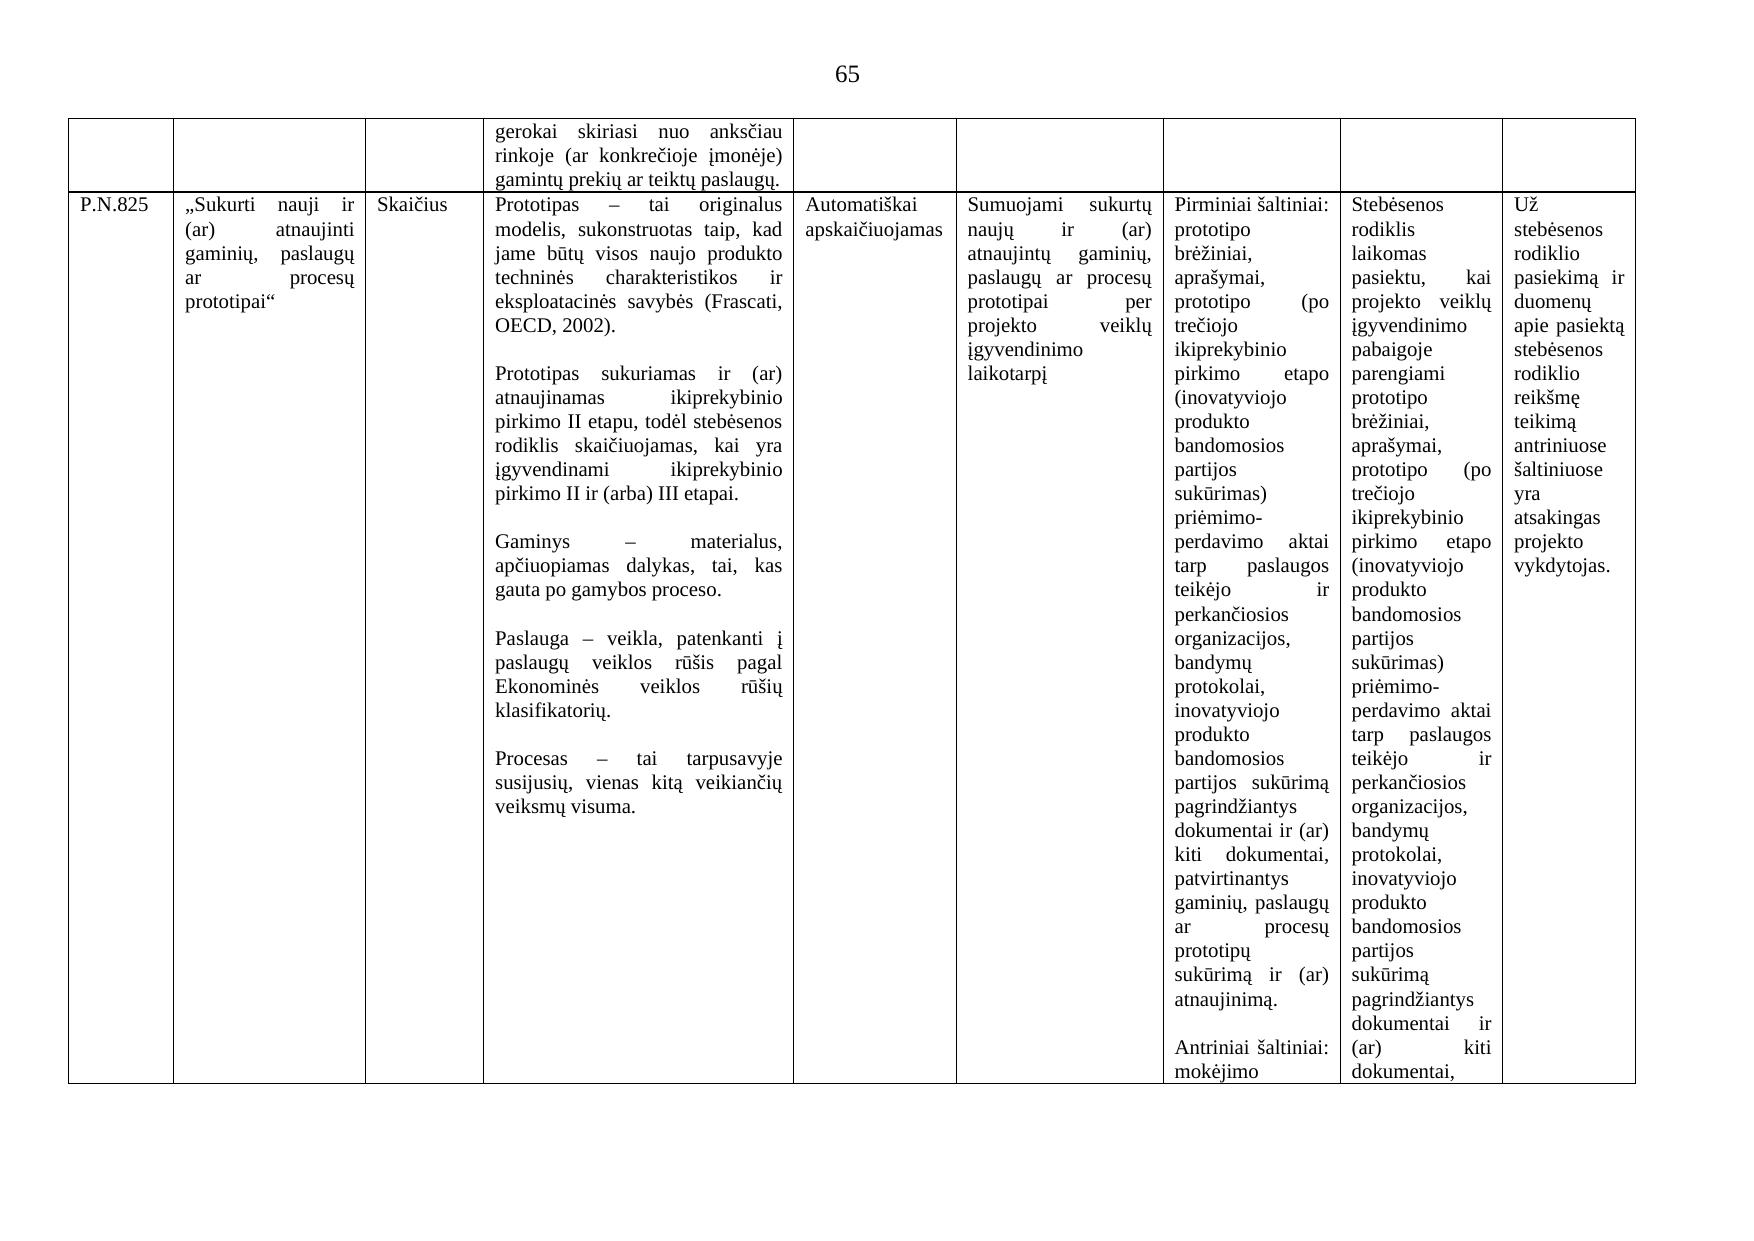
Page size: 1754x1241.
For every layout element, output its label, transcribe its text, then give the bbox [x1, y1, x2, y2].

table_cell P.N.825 [69, 193, 173, 1083]
table_cell [174, 119, 365, 191]
table_cell [69, 119, 173, 191]
table_cell Automatiškai apskaičiuojamas [794, 193, 956, 1083]
table_cell Prototipas – tai originalus modelis, sukonstruotas taip, kad jame būtų visos naujo produkto techninės charakteristikos ir eksploatacinės savybės (Frascati, OECD, 2002). Prototipas sukuriamas ir (ar) atnaujinamas ikiprekybinio pirkimo II etapu, todėl stebėsenos rodiklis skaičiuojamas, kai yra įgyvendinami ikiprekybinio pirkimo II ir (arba) III etapai. Gaminys – materialus, apčiuopiamas dalykas, tai, kas gauta po gamybos proceso. Paslauga – veikla, patenkanti į paslaugų veiklos rūšis pagal Ekonominės veiklos rūšių klasifikatorių. Procesas – tai tarpusavyje susijusių, vienas kitą veikiančių veiksmų visuma. [484, 193, 793, 1083]
table_cell [1503, 119, 1635, 191]
table_cell Už stebėsenos rodiklio pasiekimą ir duomenų apie pasiektą stebėsenos rodiklio reikšmę teikimą antriniuose šaltiniuose yra atsakingas projekto vykdytojas. [1503, 193, 1635, 1083]
table_cell [957, 119, 1163, 191]
table_cell gerokai skiriasi nuo anksčiau rinkoje (ar konkrečioje įmonėje) gamintų prekių ar teiktų paslaugų. [484, 119, 793, 191]
table_cell [1341, 119, 1502, 191]
table_cell Pirminiai šaltiniai: prototipo brėžiniai, aprašymai, prototipo (po trečiojo ikiprekybinio pirkimo etapo (inovatyviojo produkto bandomosios partijos sukūrimas) priėmimo-perdavimo aktai tarp paslaugos teikėjo ir perkančiosios organizacijos, bandymų protokolai, inovatyviojo produkto bandomosios partijos sukūrimą pagrindžiantys dokumentai ir (ar) kiti dokumentai, patvirtinantys gaminių, paslaugų ar procesų prototipų sukūrimą ir (ar) atnaujinimą. Antriniai šaltiniai: mokėjimo [1164, 193, 1340, 1083]
table_cell Skaičius [366, 193, 483, 1083]
table_cell „Sukurti nauji ir (ar) atnaujinti gaminių, paslaugų ar procesų prototipai“ [174, 193, 365, 1083]
table_cell [366, 119, 483, 191]
table_cell Sumuojami sukurtų naujų ir (ar) atnaujintų gaminių, paslaugų ar procesų prototipai per projekto veiklų įgyvendinimo laikotarpį [957, 193, 1163, 1083]
table_cell Stebėsenos rodiklis laikomas pasiektu, kai projekto veiklų įgyvendinimo pabaigoje parengiami prototipo brėžiniai, aprašymai, prototipo (po trečiojo ikiprekybinio pirkimo etapo (inovatyviojo produkto bandomosios partijos sukūrimas) priėmimo-perdavimo aktai tarp paslaugos teikėjo ir perkančiosios organizacijos, bandymų protokolai, inovatyviojo produkto bandomosios partijos sukūrimą pagrindžiantys dokumentai ir (ar) kiti dokumentai, [1341, 193, 1502, 1083]
table_cell [1164, 119, 1340, 191]
table_cell [794, 119, 956, 191]
